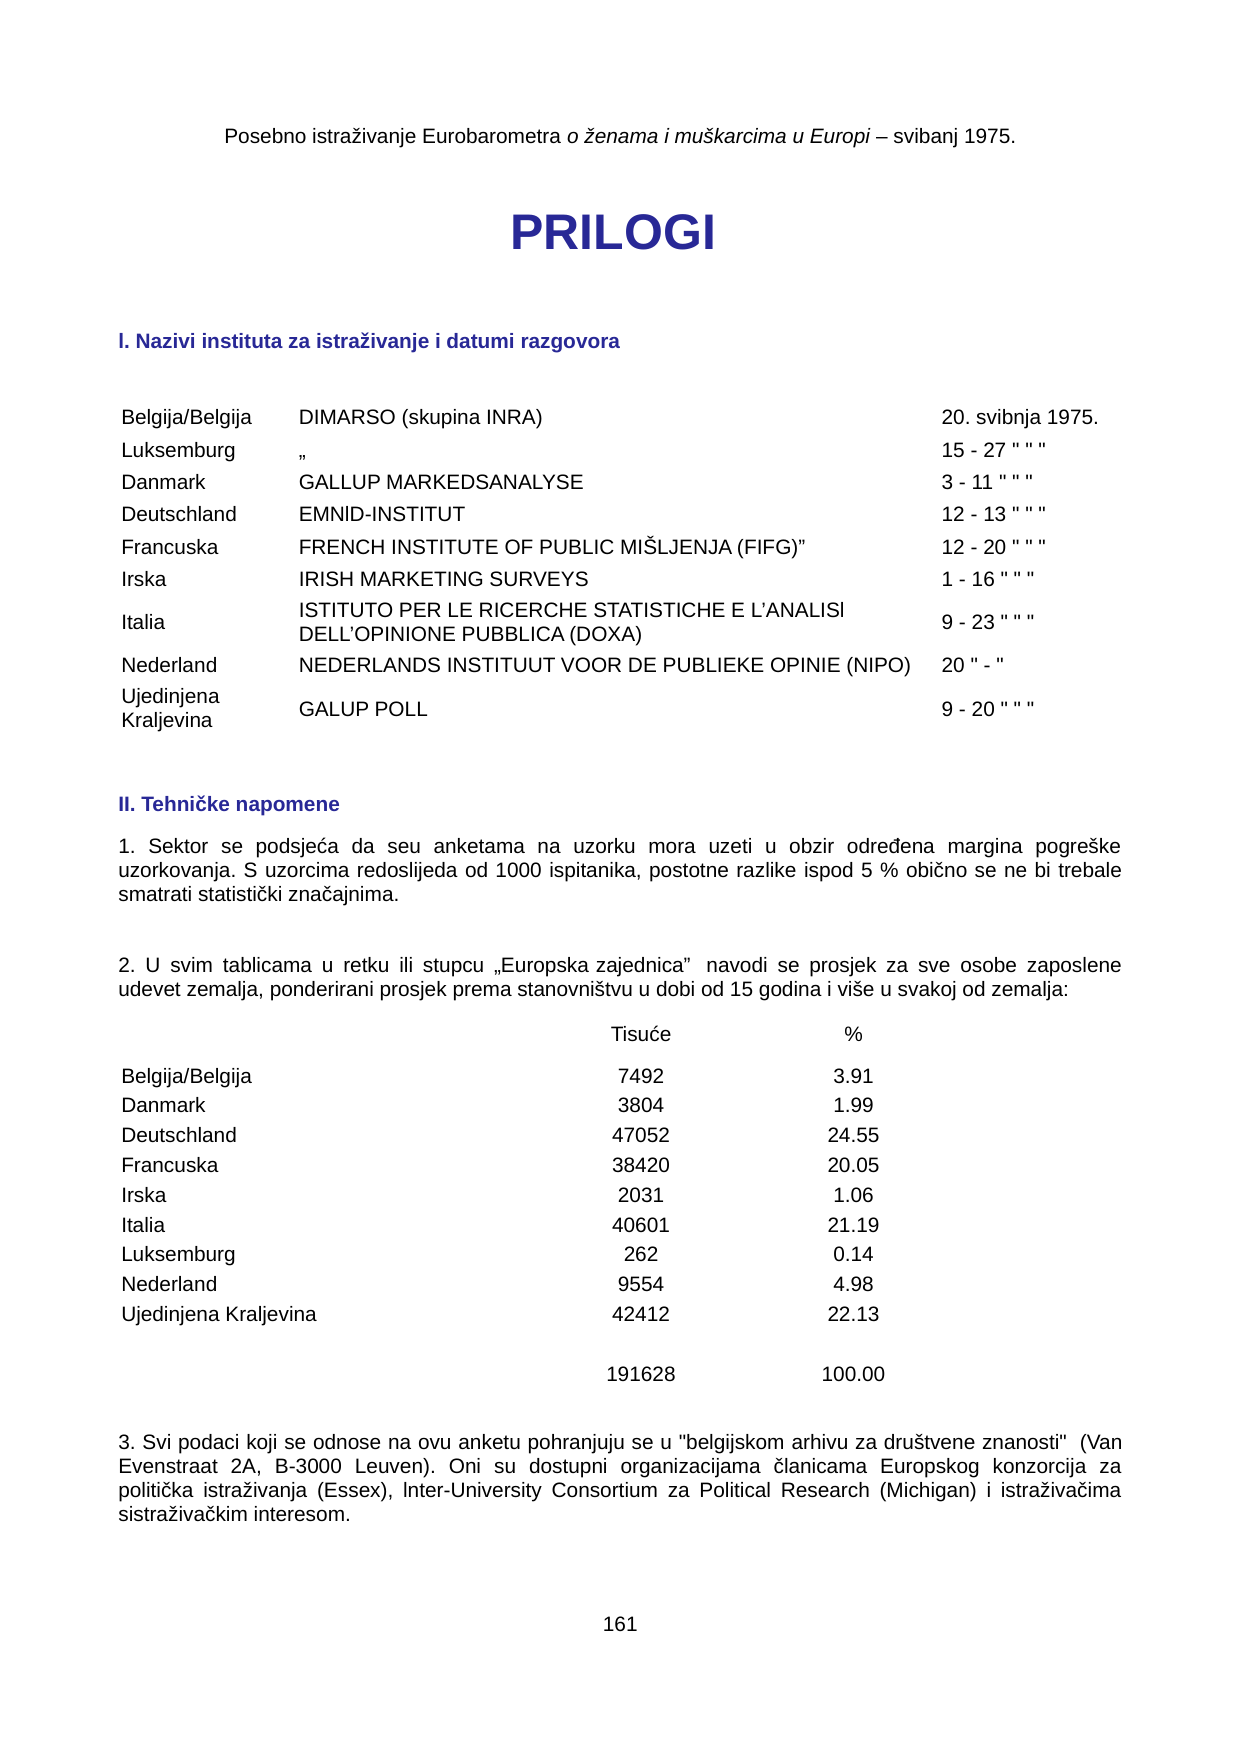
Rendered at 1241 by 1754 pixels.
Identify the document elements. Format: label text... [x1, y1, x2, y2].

table_cell FRENCH INSTITUTE OF PUBLIC MIŠLJENJA (FIFG)” [296, 531, 938, 563]
table_cell 40601 [537, 1210, 745, 1239]
table_cell NEDERLANDS INSTITUUT VOOR DE PUBLIEKE OPINIE (NIPO) [296, 649, 938, 681]
text 1. Sektor se podsjeća da seu anketama na uzorku mora uzeti u obzir određena margina pogreške uzorkovanja. S uzorcima redoslijeda od 1000 ispitanika, postotne razlike ispod 5 % obično se ne bi trebale smatrati statistički značajnima. [118, 834, 1122, 906]
table_cell [537, 1329, 745, 1358]
table_cell 20 " - " [939, 649, 1104, 681]
table_cell 4.98 [745, 1269, 962, 1299]
table_cell 3.91 [745, 1061, 962, 1090]
table_cell 9554 [537, 1269, 745, 1299]
table_cell 12 - 20 " " " [939, 531, 1104, 563]
table_cell GALLUP MARKEDSANALYSE [296, 466, 938, 498]
table_cell 191628 [537, 1359, 745, 1388]
table_cell Luksemburg [118, 1239, 537, 1269]
table_cell 0.14 [745, 1239, 962, 1269]
table_cell 3804 [537, 1090, 745, 1120]
table_header Belgija/Belgija [118, 401, 296, 433]
table_cell Nederland [118, 649, 296, 681]
table_cell Danmark [118, 1090, 537, 1120]
table_cell 47052 [537, 1120, 745, 1150]
table_header DIMARSO (skupina INRA) [296, 401, 938, 433]
table_cell 24.55 [745, 1120, 962, 1150]
table_cell Deutschland [118, 498, 296, 531]
table_cell 38420 [537, 1150, 745, 1180]
table_cell 100.00 [745, 1359, 962, 1388]
table_cell GALUP POLL [296, 681, 938, 735]
table_cell 42412 [537, 1299, 745, 1329]
table_cell [745, 1329, 962, 1358]
table_cell 1 - 16 " " " [939, 563, 1104, 595]
table_cell 15 - 27 " " " [939, 433, 1104, 466]
table_cell 7492 [537, 1061, 745, 1090]
table_cell Italia [118, 595, 296, 649]
table_cell 22.13 [745, 1299, 962, 1329]
table_cell Ujedinjena Kraljevina [118, 1299, 537, 1329]
table_cell 262 [537, 1239, 745, 1269]
table_header [118, 1007, 537, 1061]
table_cell Ujedinjena Kraljevina [118, 681, 296, 735]
table_cell „ [296, 433, 938, 466]
table_cell 3 - 11 " " " [939, 466, 1104, 498]
table_cell Francuska [118, 531, 296, 563]
table_header Tisuće [537, 1007, 745, 1061]
table_cell [118, 1329, 537, 1358]
table_cell Irska [118, 563, 296, 595]
table_cell 12 - 13 " " " [939, 498, 1104, 531]
text 2. U svim tablicama u retku ili stupcu „Europska zajednica” navodi se prosjek za sve osobe zaposlene udevet zemalja, ponderirani prosjek prema stanovništvu u dobi od 15 godina i više u svakoj od zemalja: [118, 953, 1122, 1001]
table_cell 21.19 [745, 1210, 962, 1239]
table_cell Deutschland [118, 1120, 537, 1150]
text 3. Svi podaci koji se odnose na ovu anketu pohranjuju se u "belgijskom arhivu za društvene znanosti" (Van Evenstraat 2A, B-3000 Leuven). Oni su dostupni organizacijama članicama Europskog konzorcija za politička istraživanja (Essex), lnter-University Consortium za Political Research (Michigan) i istraživačima sistraživačkim interesom. [118, 1430, 1122, 1526]
table_cell 9 - 20 " " " [939, 681, 1104, 735]
subtitle PRILOGI [118, 202, 1122, 260]
subtitle l. Nazivi instituta za istraživanje i datumi razgovora [118, 329, 1122, 353]
table_cell 2031 [537, 1180, 745, 1209]
table_header 20. svibnja 1975. [939, 401, 1104, 433]
table_cell 1.06 [745, 1180, 962, 1209]
table_cell Nederland [118, 1269, 537, 1299]
table_cell Francuska [118, 1150, 537, 1180]
table_cell Danmark [118, 466, 296, 498]
table_cell 1.99 [745, 1090, 962, 1120]
table_cell ISTITUTO PER LE RICERCHE STATISTICHE E L’ANALISl DELL’OPINIONE PUBBLICA (DOXA) [296, 595, 938, 649]
table_cell Belgija/Belgija [118, 1061, 537, 1090]
table_cell IRISH MARKETING SURVEYS [296, 563, 938, 595]
subtitle II. Tehničke napomene [118, 792, 1122, 816]
table_cell EMNlD-INSTITUT [296, 498, 938, 531]
table_header % [745, 1007, 962, 1061]
table_cell 9 - 23 " " " [939, 595, 1104, 649]
table_cell Irska [118, 1180, 537, 1209]
table_cell Italia [118, 1210, 537, 1239]
table_cell 20.05 [745, 1150, 962, 1180]
table_cell [118, 1359, 537, 1388]
table_cell Luksemburg [118, 433, 296, 466]
